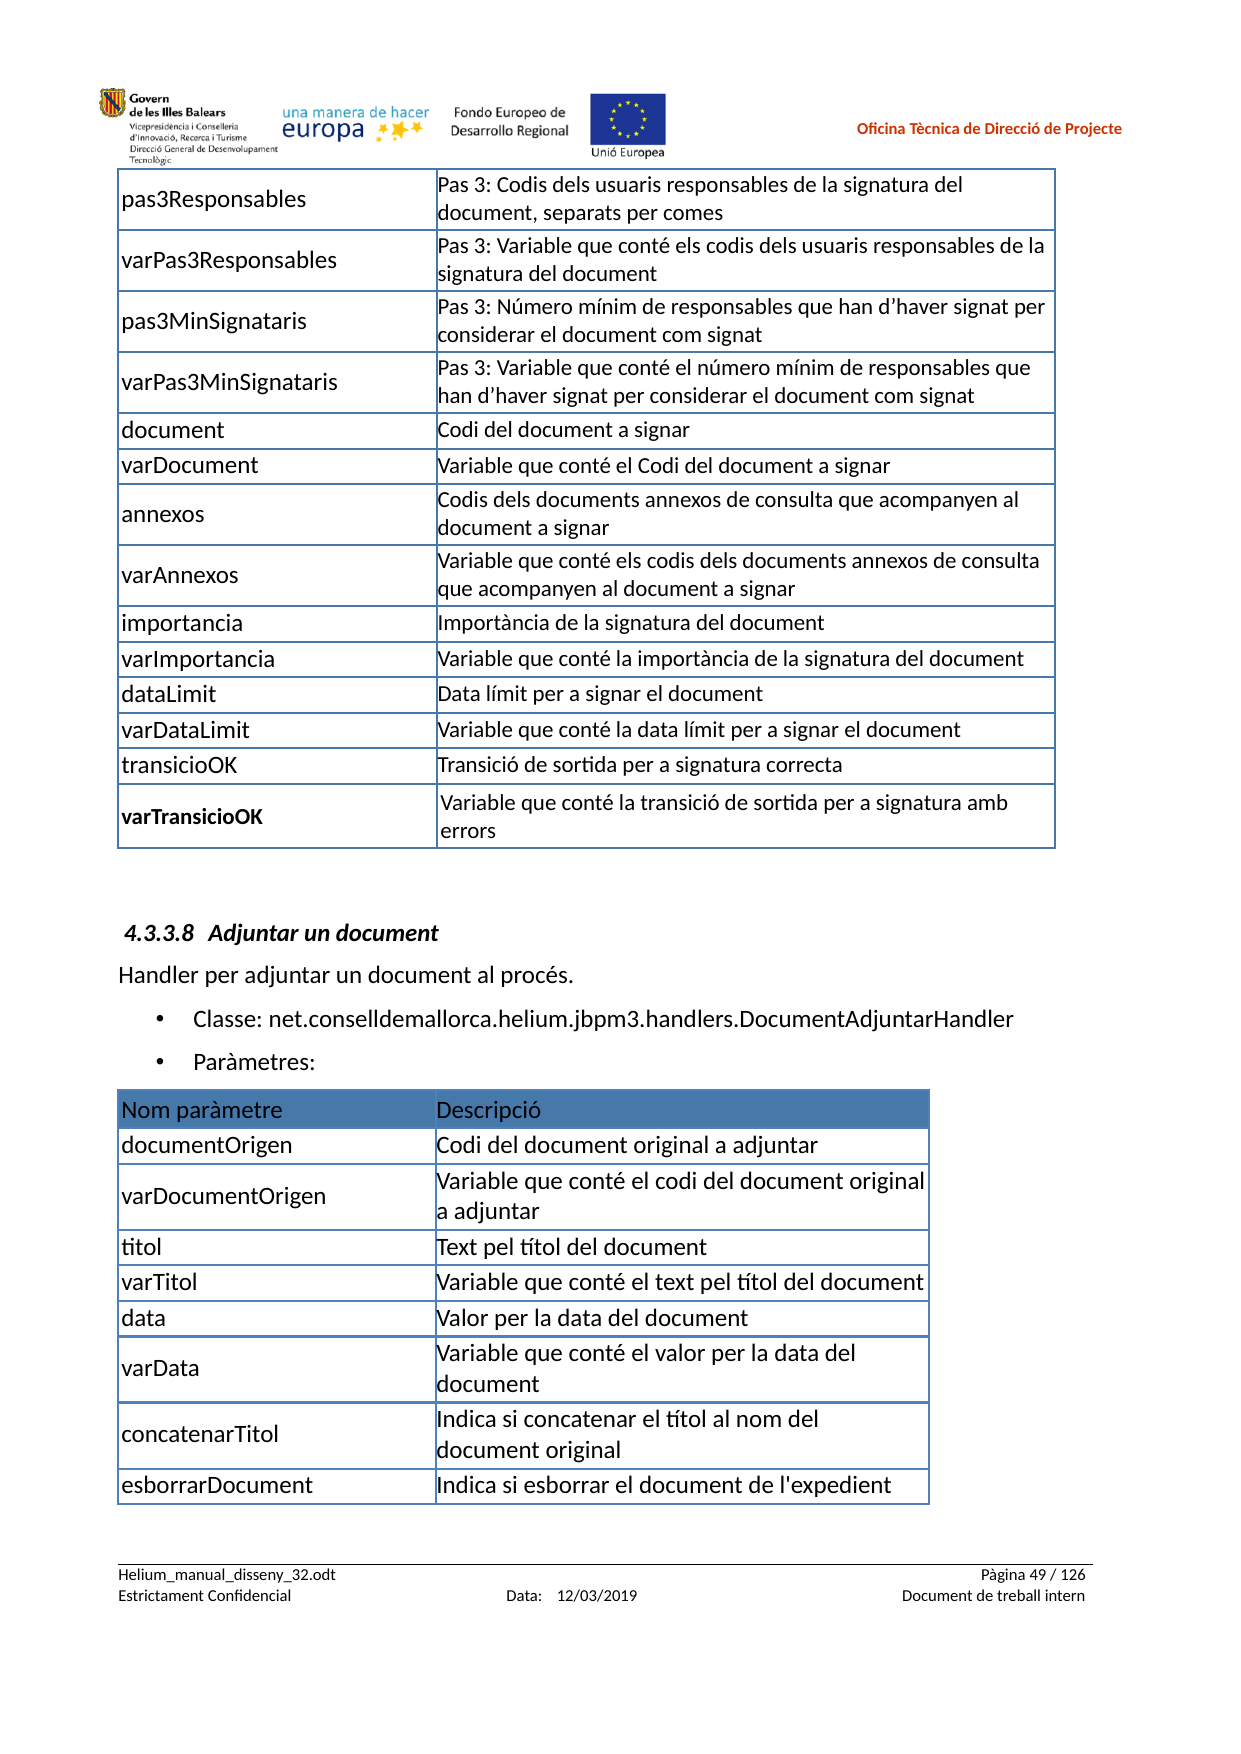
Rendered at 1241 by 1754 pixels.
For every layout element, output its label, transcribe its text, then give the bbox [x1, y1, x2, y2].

table_cell varImportancia [119, 643, 436, 676]
table_cell Variable que conté el Codi del document a signar [438, 450, 1054, 483]
table_cell varAnnexos [119, 546, 436, 605]
table_cell Valor per la data del document [437, 1302, 928, 1335]
table_cell Variable que conté el text pel títol del document [437, 1266, 928, 1300]
table_cell document [119, 414, 436, 448]
table_cell varTitol [119, 1266, 435, 1300]
table_cell Variable que conté la importància de la signatura del document [438, 643, 1054, 676]
picture [99, 87, 668, 166]
table_cell data [119, 1302, 435, 1335]
table_cell Pas 3: Número mínim de responsables que han d’haver signat per considerar el document com signat [438, 292, 1054, 351]
table_cell Pas 3: Variable que conté els codis dels usuaris responsables de la signatura del document [438, 231, 1054, 290]
list Paràmetres: [156, 1046, 1122, 1076]
table_cell Codi del document original a adjuntar [437, 1129, 928, 1163]
table_header Nom paràmetre [119, 1091, 435, 1127]
table_cell Variable que conté la data límit per a signar el document [438, 714, 1054, 747]
table_cell titol [119, 1231, 435, 1264]
table_cell Codis dels documents annexos de consulta que acompanyen al document a signar [438, 485, 1054, 544]
table_cell varDataLimit [119, 714, 436, 747]
table_cell annexos [119, 485, 436, 544]
table_cell varData [119, 1338, 435, 1401]
table_cell varPas3Responsables [119, 231, 436, 290]
table_cell Data límit per a signar el document [438, 678, 1054, 712]
table_cell pas3Responsables [119, 170, 436, 229]
table_cell Transició de sortida per a signatura correcta [438, 749, 1054, 783]
table_cell pas3MinSignataris [119, 292, 436, 351]
table_cell Text pel títol del document [437, 1231, 928, 1264]
table_cell dataLimit [119, 678, 436, 712]
table_cell varDocumentOrigen [119, 1165, 435, 1229]
table_cell Importància de la signatura del document [438, 607, 1054, 641]
table_cell Variable que conté el valor per la data del document [437, 1338, 928, 1401]
list Classe: net.conselldemallorca.helium.jbpm3.handlers.DocumentAdjuntarHandler [156, 1003, 1122, 1033]
table_cell Codi del document a signar [438, 414, 1054, 448]
table_cell Indica si concatenar el títol al nom del document original [437, 1404, 928, 1467]
table_cell varPas3MinSignataris [119, 353, 436, 412]
table_cell Indica si esborrar el document de l'expedient [437, 1470, 928, 1503]
table_cell Pas 3: Variable que conté el número mínim de responsables que han d’haver signat per considerar el document com signat [438, 353, 1054, 412]
table_cell Pas 3: Codis dels usuaris responsables de la signatura del document, separats per comes [438, 170, 1054, 229]
table_cell Variable que conté la transició de sortida per a signatura amb errors [438, 785, 1054, 847]
table_cell varTransicioOK [119, 785, 436, 847]
table_cell esborrarDocument [119, 1470, 435, 1503]
table_cell varDocument [119, 450, 436, 483]
table_cell importancia [119, 607, 436, 641]
table_cell concatenarTitol [119, 1404, 435, 1467]
table_cell Variable que conté el codi del document original a adjuntar [437, 1165, 928, 1229]
subtitle Adjuntar un document [118, 917, 1122, 947]
text Handler per adjuntar un document al procés. [118, 960, 1122, 990]
table_cell transicioOK [119, 749, 436, 783]
table_cell documentOrigen [119, 1129, 435, 1163]
table_cell Variable que conté els codis dels documents annexos de consulta que acompanyen al document a signar [438, 546, 1054, 605]
table_header Descripció [437, 1091, 928, 1127]
